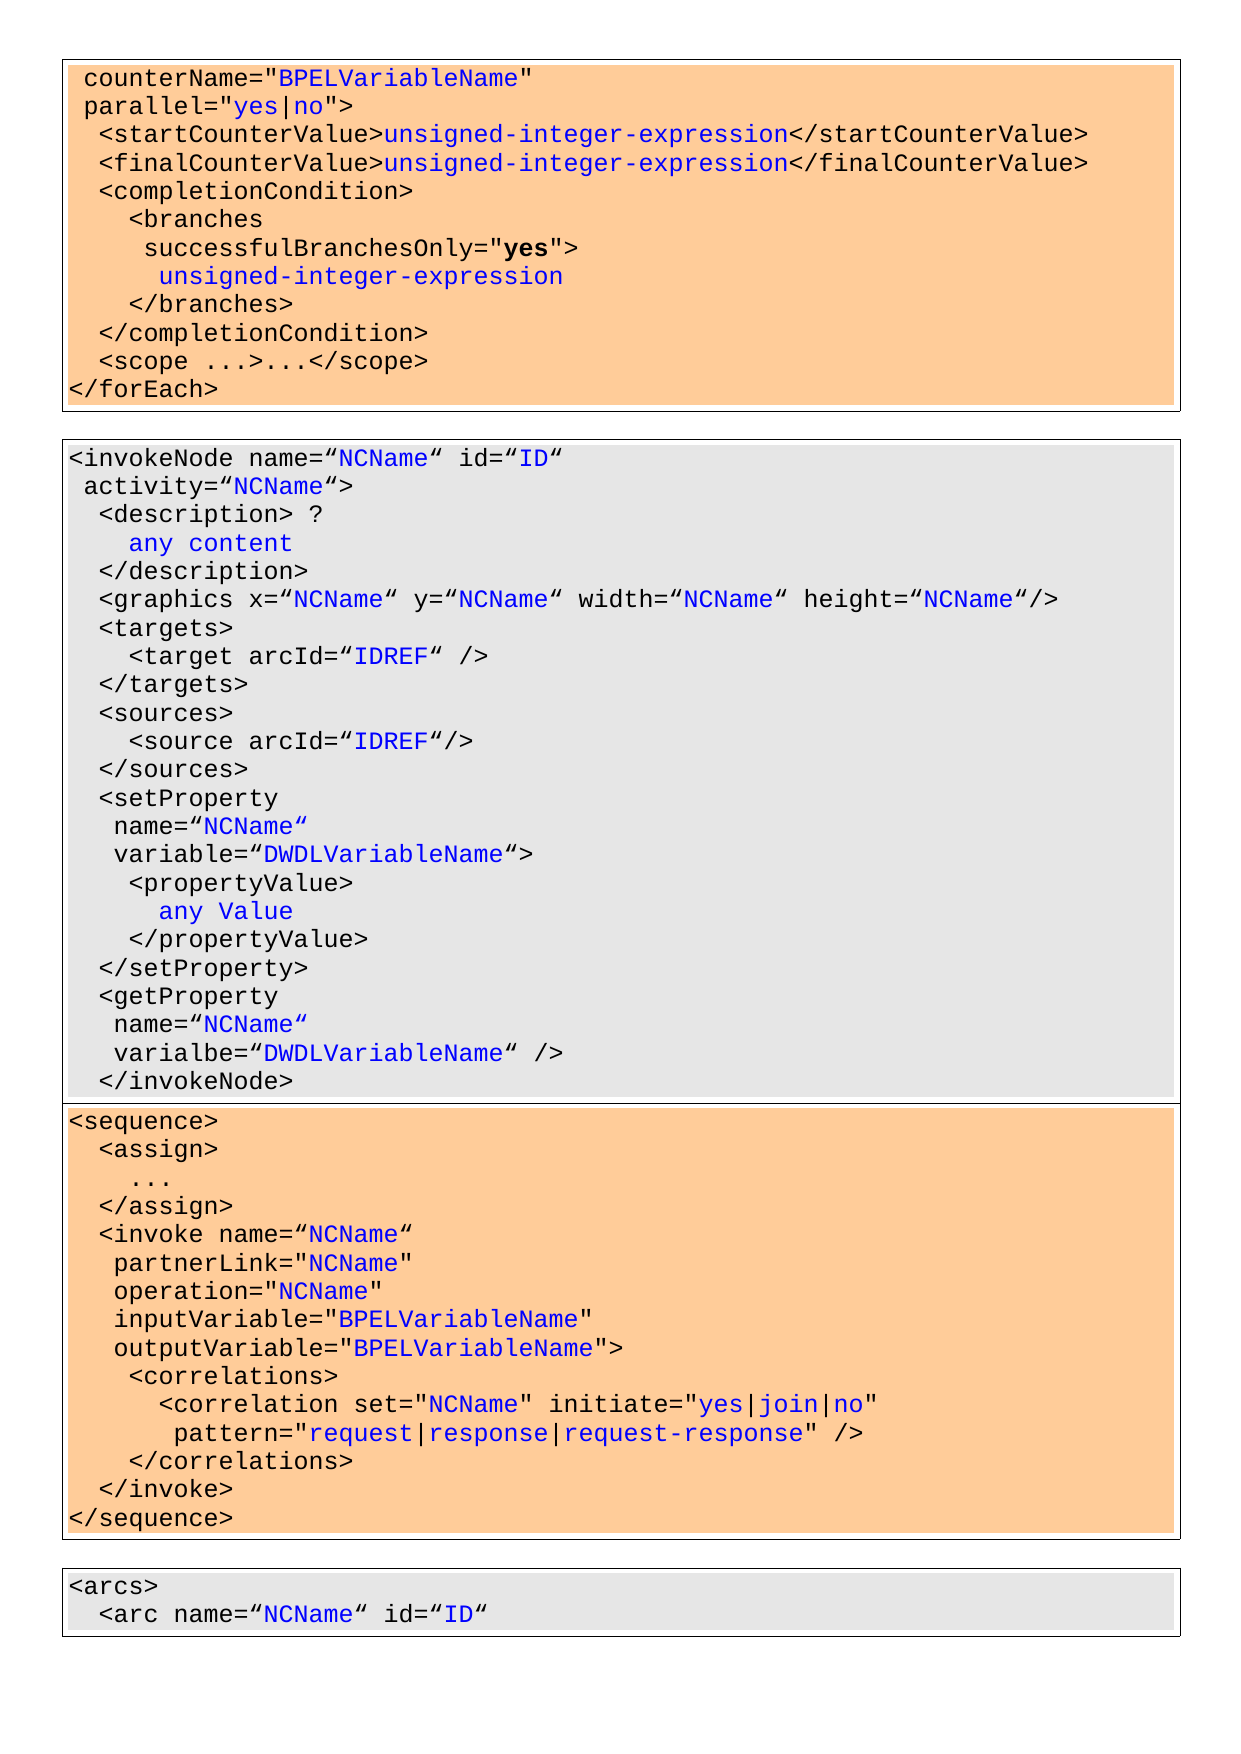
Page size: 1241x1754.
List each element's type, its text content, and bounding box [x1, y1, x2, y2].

table_header <invokeNode name=“NCName“ id=“ID“ activity=“NCName“> <description> ? any content </description> <graphics x=“NCName“ y=“NCName“ width=“NCName“ height=“NCName“/> <targets> <target arcId=“IDREF“ /> </targets> <sources> <source arcId=“IDREF“/> </sources> <setProperty name=“NCName“ variable=“DWDLVariableName“> <propertyValue> any Value </propertyValue> </setProperty> <getProperty name=“NCName“ varialbe=“DWDLVariableName“ /> </invokeNode> [63, 440, 1180, 1103]
table_cell counterName="BPELVariableName" parallel="yes|no"> <startCounterValue>unsigned-integer-expression</startCounterValue> <finalCounterValue>unsigned-integer-expression</finalCounterValue> <completionCondition> <branches successfulBranchesOnly="yes"> unsigned-integer-expression </branches> </completionCondition> <scope ...>...</scope> </forEach> [63, 60, 1180, 411]
table_header <arcs> <arc name=“NCName“ id=“ID“ [63, 1569, 1180, 1636]
table_cell <sequence> <assign> ... </assign> <invoke name=“NCName“ partnerLink="NCName" operation="NCName" inputVariable="BPELVariableName" outputVariable="BPELVariableName"> <correlations> <correlation set="NCName" initiate="yes|join|no" pattern="request|response|request-response" /> </correlations> </invoke> </sequence> [63, 1104, 1180, 1539]
